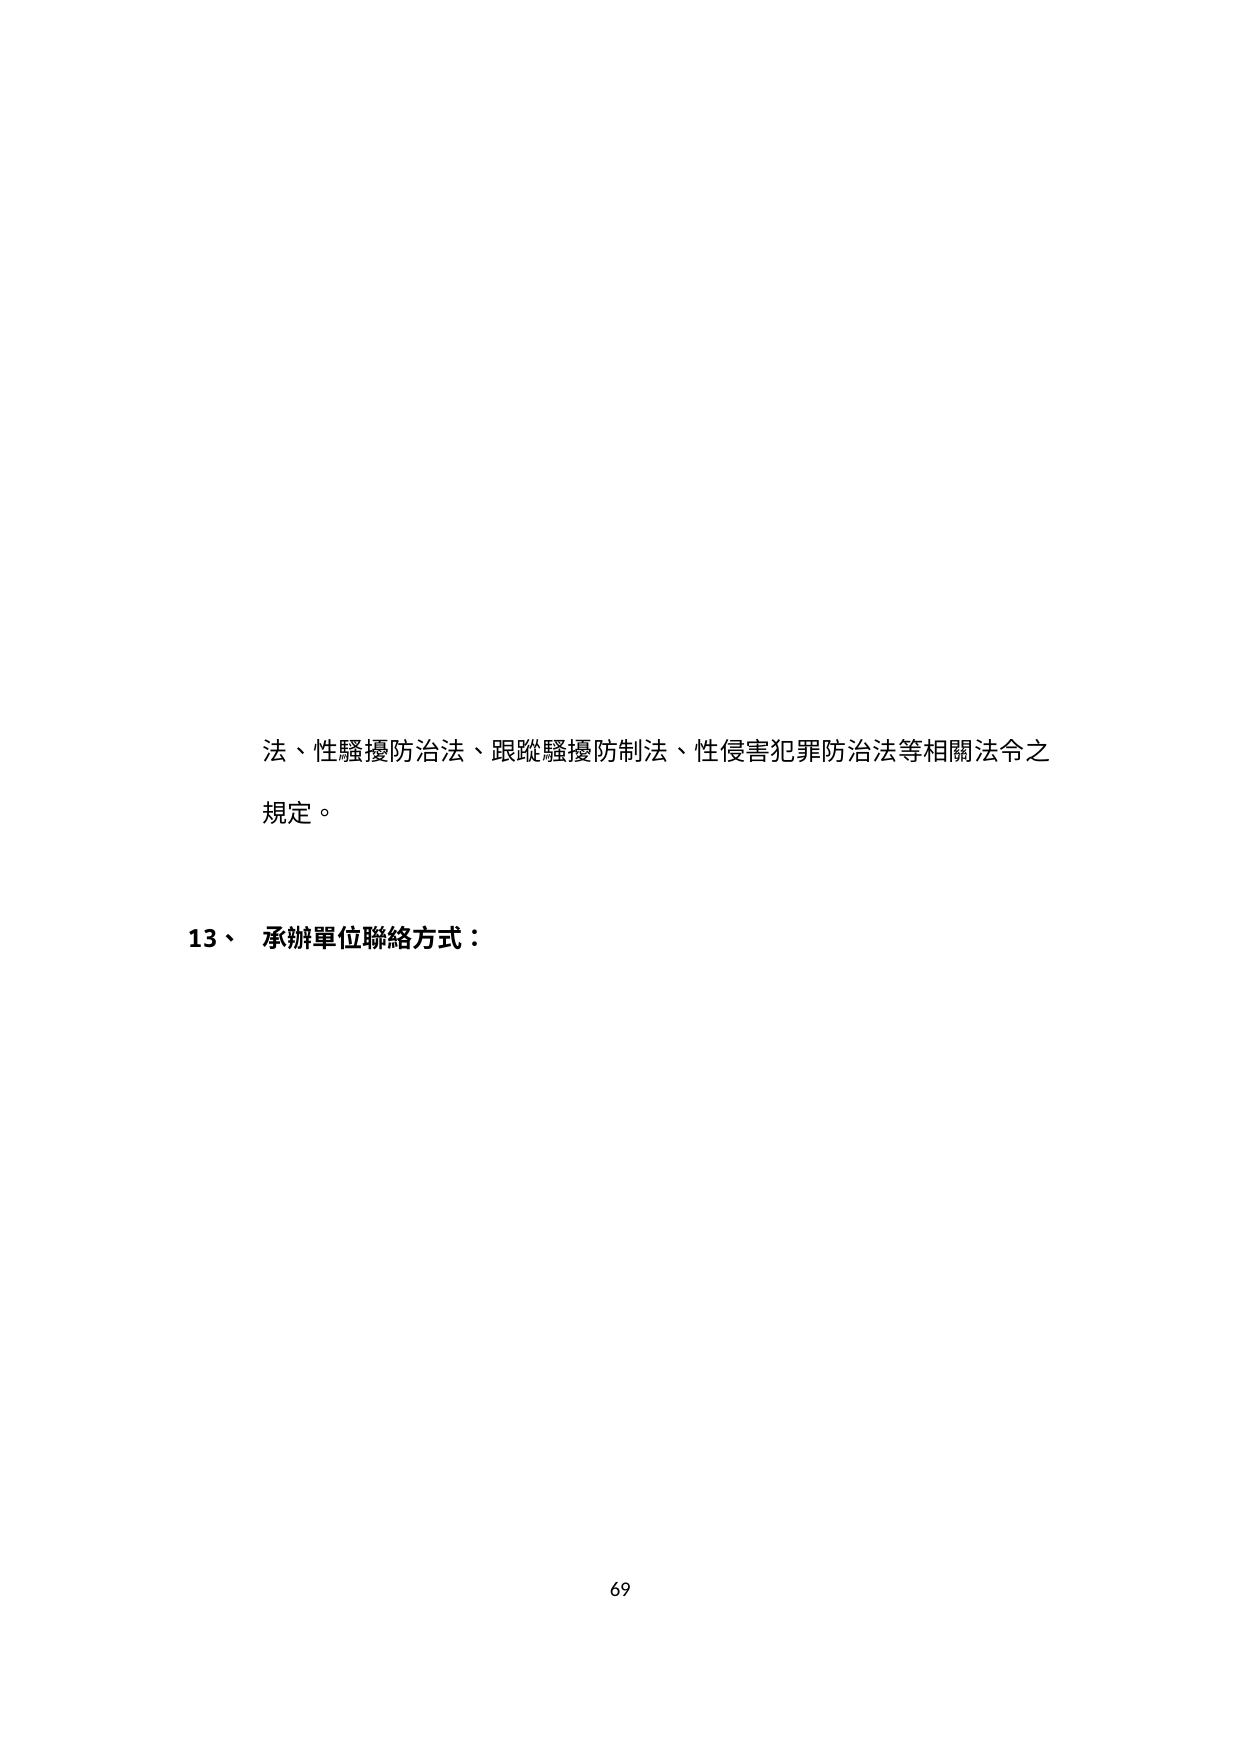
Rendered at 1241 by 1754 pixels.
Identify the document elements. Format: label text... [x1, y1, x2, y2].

list 承辦單位聯絡方式： [187, 895, 1053, 958]
text 法、性騷擾防治法、跟蹤騷擾防制法、性侵害犯罪防治法等相關法令之規定。 [262, 708, 1053, 833]
